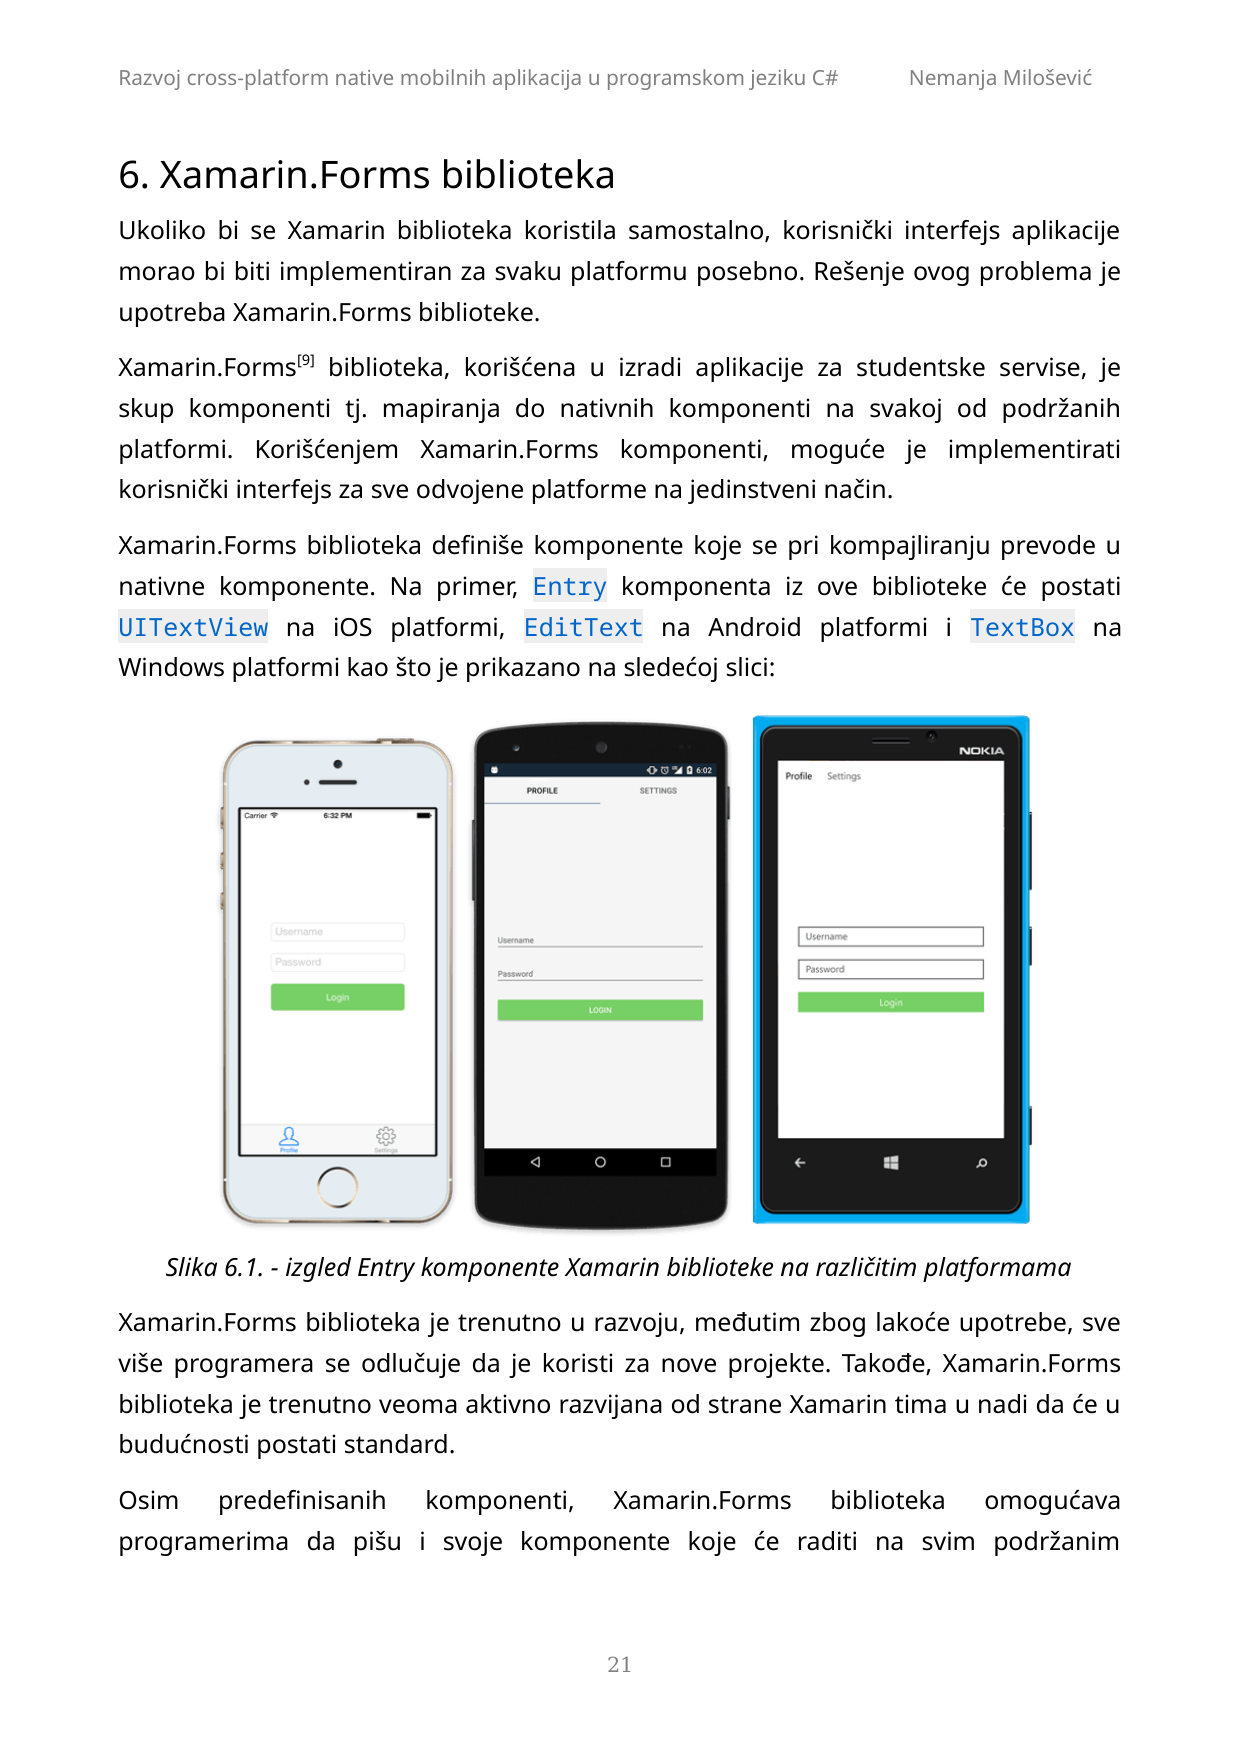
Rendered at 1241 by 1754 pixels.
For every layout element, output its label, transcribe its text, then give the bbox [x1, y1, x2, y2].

text Ukoliko bi se Xamarin biblioteka koristila samostalno, korisnički interfejs aplikacije morao bi biti implementiran za svaku platformu posebno. Rešenje ovog problema je upotreba Xamarin.Forms biblioteke. [118, 212, 1122, 328]
text Xamarin.Forms[9] biblioteka, korišćena u izradi aplikacije za studentske servise, je skup komponenti tj. mapiranja do nativnih komponenti na svakoj od podržanih platformi. Korišćenjem Xamarin.Forms komponenti, moguće je implementirati korisnički interfejs za sve odvojene platforme na jedinstveni način. [118, 349, 1122, 506]
text Xamarin.Forms biblioteka je trenutno u razvoju, međutim zbog lakoće upotrebe, sve više programera se odlučuje da je koristi za nove projekte. Takođe, Xamarin.Forms biblioteka je trenutno veoma aktivno razvijana od strane Xamarin tima u nadi da će u budućnosti postati standard. [118, 1305, 1122, 1461]
subtitle 6. Xamarin.Forms biblioteka [118, 148, 1122, 200]
text Slika 6.1. - izgled Entry komponente Xamarin biblioteke na različitim platformama [118, 1243, 1122, 1283]
picture [200, 705, 1040, 1243]
text Xamarin.Forms biblioteka definiše komponente koje se pri kompajliranju prevode u nativne komponente. Na primer, Entry komponenta iz ove biblioteke će postati UITextView na iOS platformi, EditText na Android platformi i TextBox na Windows platformi kao što je prikazano na sledećoj slici: [118, 527, 1122, 684]
text Osim predefinisanih komponenti, Xamarin.Forms biblioteka omogućava programerima da pišu i svoje komponente koje će raditi na svim podržanim [118, 1483, 1122, 1557]
